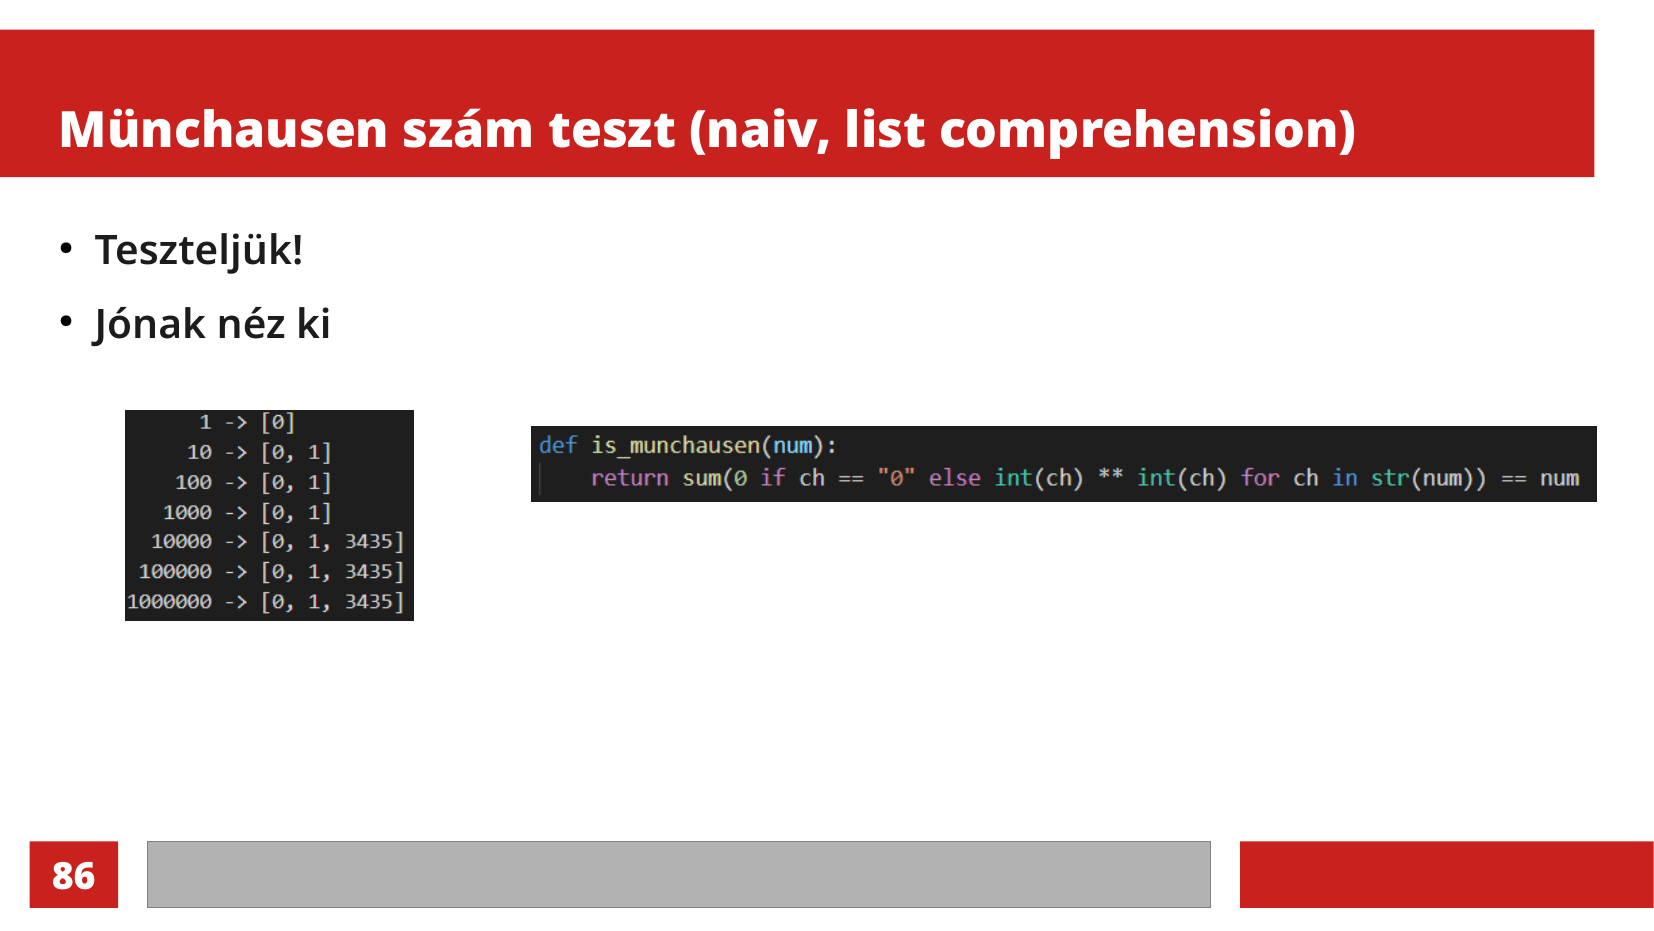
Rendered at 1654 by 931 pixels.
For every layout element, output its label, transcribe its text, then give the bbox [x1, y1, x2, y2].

picture [125, 410, 414, 621]
title Münchausen szám teszt (naiv, list comprehension) [59, 44, 1595, 163]
picture [531, 426, 1597, 502]
list Teszteljük! Jónak néz ki [59, 221, 1565, 443]
